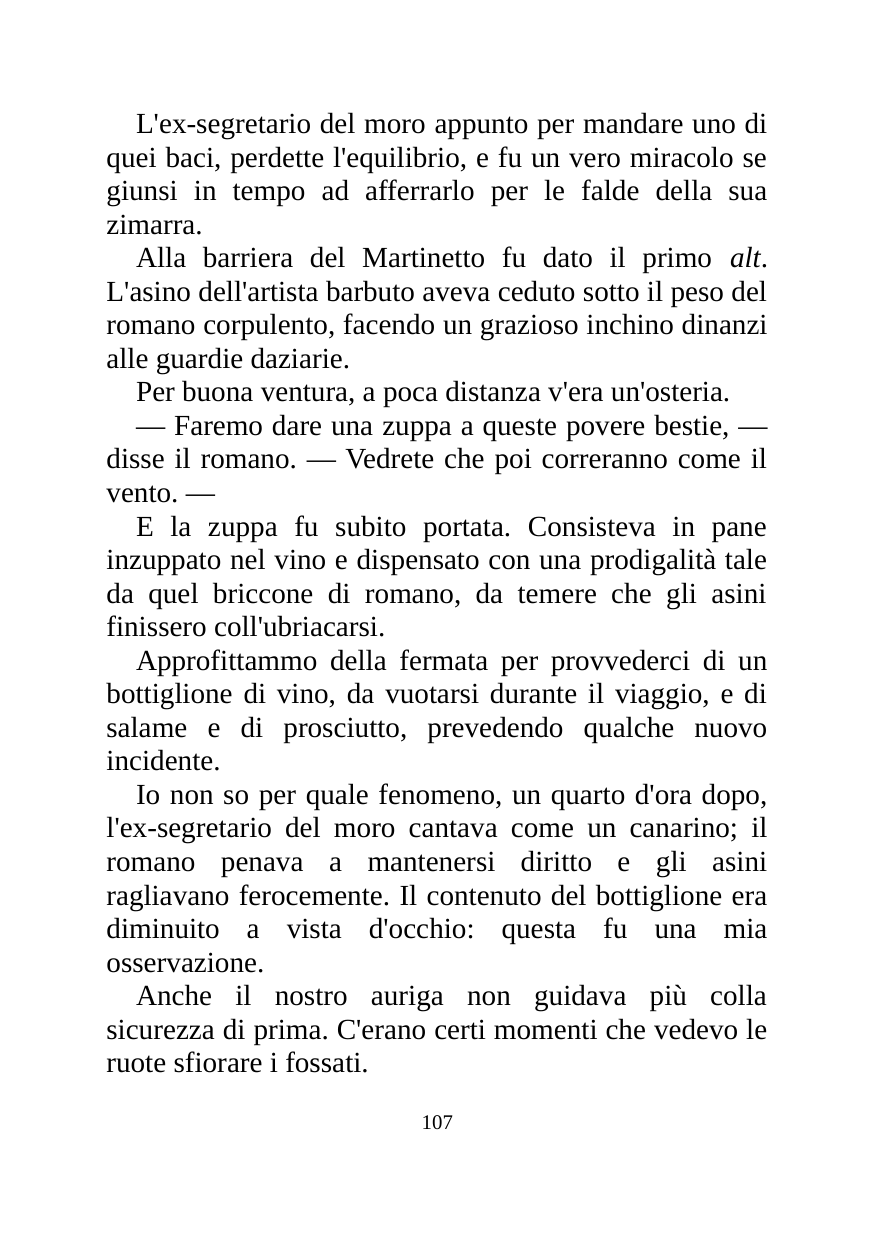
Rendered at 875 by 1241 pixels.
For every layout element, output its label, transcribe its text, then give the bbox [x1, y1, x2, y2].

text Per buona ventura, a poca distanza v'era un'osteria. [106, 374, 768, 408]
text Anche il nostro auriga non guidava più colla sicurezza di prima. C'erano certi momenti che vedevo le ruote sfiorare i fossati. [106, 978, 768, 1079]
text L'ex-segretario del moro appunto per mandare uno di quei baci, perdette l'equilibrio, e fu un vero miracolo se giunsi in tempo ad afferrarlo per le falde della sua zimarra. [106, 106, 768, 240]
text Alla barriera del Martinetto fu dato il primo alt. L'asino dell'artista barbuto aveva ceduto sotto il peso del romano corpulento, facendo un grazioso inchino dinanzi alle guardie daziarie. [106, 240, 768, 374]
text — Faremo dare una zuppa a queste povere bestie, — disse il romano. — Vedrete che poi correranno come il vento. — [106, 408, 768, 509]
text Io non so per quale fenomeno, un quarto d'ora dopo, l'ex-segretario del moro cantava come un canarino; il romano penava a mantenersi diritto e gli asini ragliavano ferocemente. Il contenuto del bottiglione era diminuito a vista d'occhio: questa fu una mia osservazione. [106, 777, 768, 978]
text Approfittammo della fermata per provvederci di un bottiglione di vino, da vuotarsi durante il viaggio, e di salame e di prosciutto, prevedendo qualche nuovo incidente. [106, 643, 768, 777]
text E la zuppa fu subito portata. Consisteva in pane inzuppato nel vino e dispensato con una prodigalità tale da quel briccone di romano, da temere che gli asini finissero coll'ubriacarsi. [106, 509, 768, 643]
